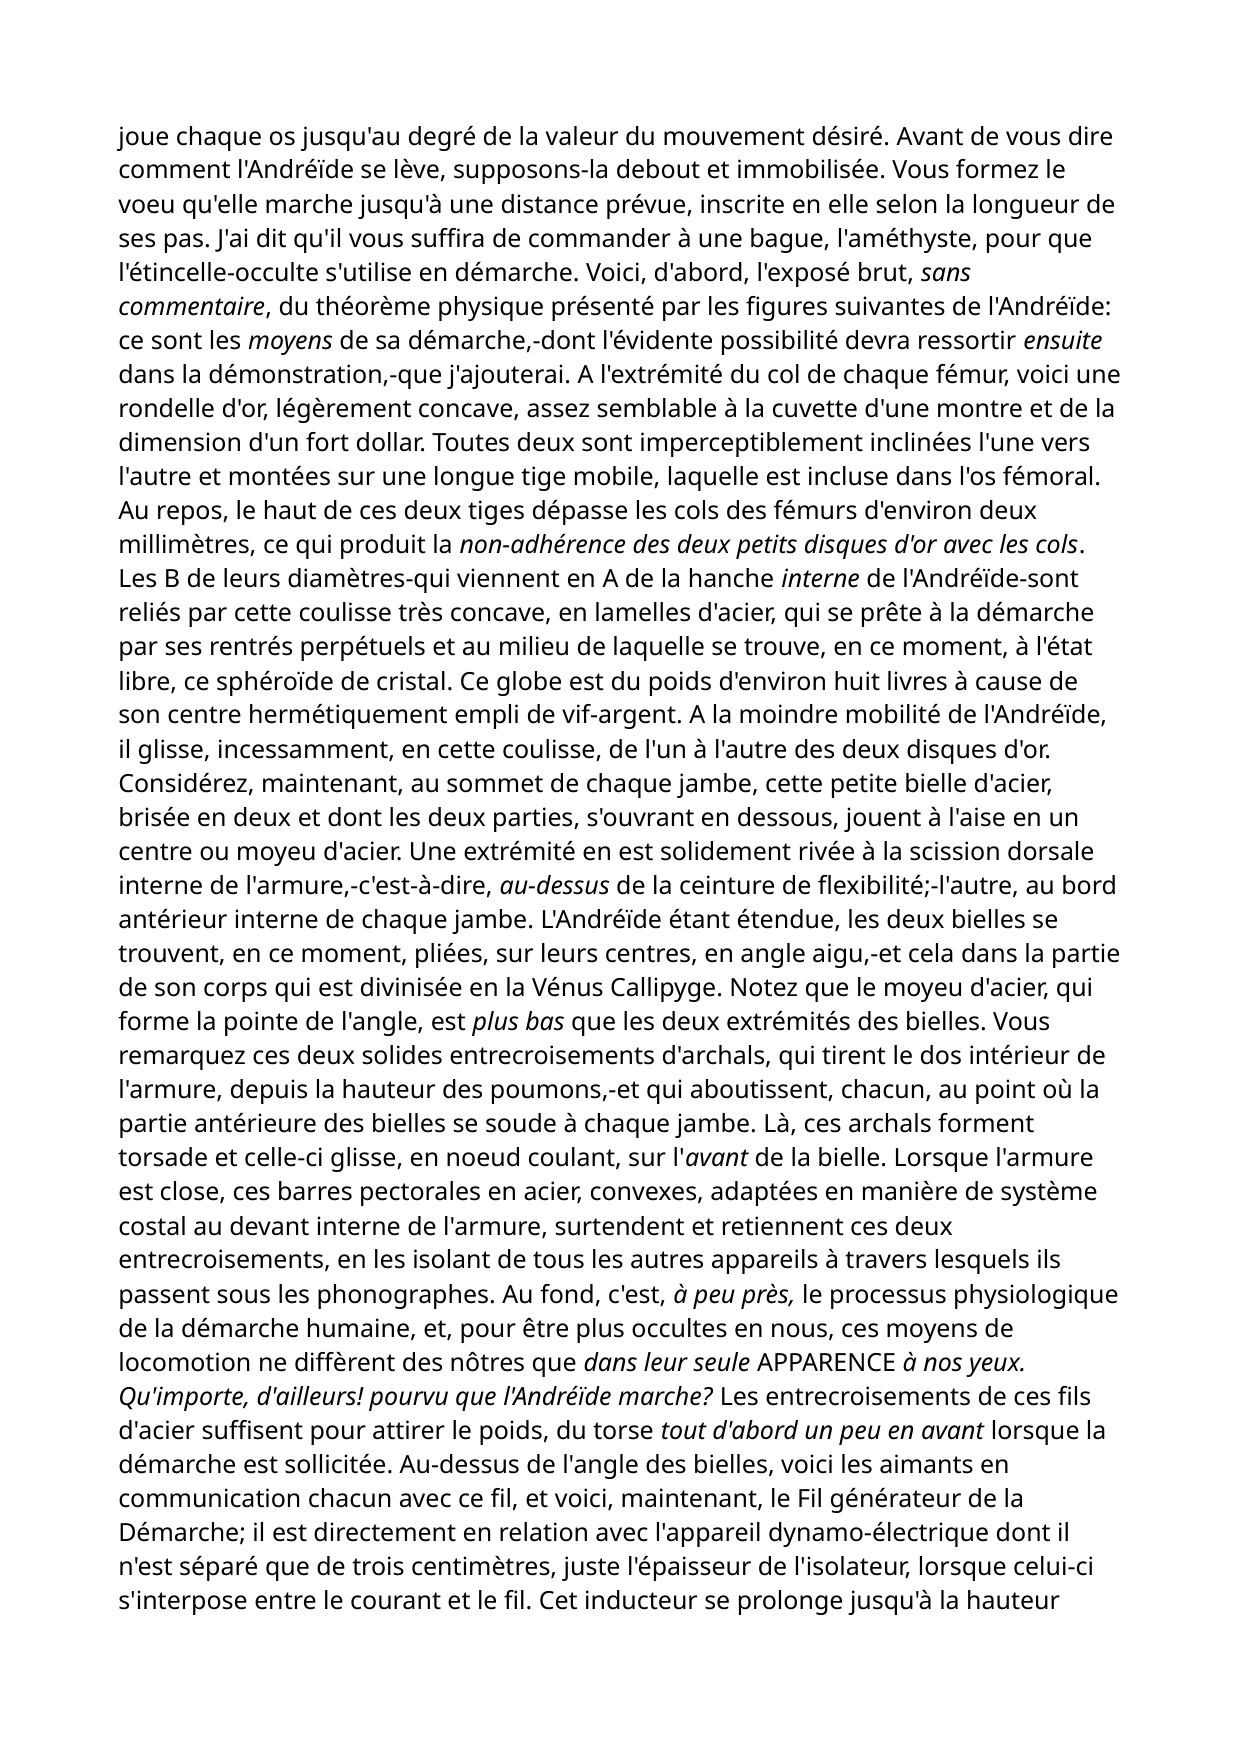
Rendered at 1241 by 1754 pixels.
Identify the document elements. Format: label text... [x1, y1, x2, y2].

text joue chaque os jusqu'au degré de la valeur du mouvement désiré. Avant de vous dire comment l'Andréïde se lève, supposons-la debout et immobilisée. Vous formez le voeu qu'elle marche jusqu'à une distance prévue, inscrite en elle selon la longueur de ses pas. J'ai dit qu'il vous suffira de commander à une bague, l'améthyste, pour que l'étincelle-occulte s'utilise en démarche. Voici, d'abord, l'exposé brut, sans commentaire, du théorème physique présenté par les figures suivantes de l'Andréïde: ce sont les moyens de sa démarche,-dont l'évidente possibilité devra ressortir ensuite dans la démonstration,-que j'ajouterai. A l'extrémité du col de chaque fémur, voici une rondelle d'or, légèrement concave, assez semblable à la cuvette d'une montre et de la dimension d'un fort dollar. Toutes deux sont imperceptiblement inclinées l'une vers l'autre et montées sur une longue tige mobile, laquelle est incluse dans l'os fémoral. Au repos, le haut de ces deux tiges dépasse les cols des fémurs d'environ deux millimètres, ce qui produit la non-adhérence des deux petits disques d'or avec les cols. Les B de leurs diamètres-qui viennent en A de la hanche interne de l'Andréïde-sont reliés par cette coulisse très concave, en lamelles d'acier, qui se prête à la démarche par ses rentrés perpétuels et au milieu de laquelle se trouve, en ce moment, à l'état libre, ce sphéroïde de cristal. Ce globe est du poids d'environ huit livres à cause de son centre hermétiquement empli de vif-argent. A la moindre mobilité de l'Andréïde, il glisse, incessamment, en cette coulisse, de l'un à l'autre des deux disques d'or. Considérez, maintenant, au sommet de chaque jambe, cette petite bielle d'acier, brisée en deux et dont les deux parties, s'ouvrant en dessous, jouent à l'aise en un centre ou moyeu d'acier. Une extrémité en est solidement rivée à la scission dorsale interne de l'armure,-c'est-à-dire, au-dessus de la ceinture de flexibilité;-l'autre, au bord antérieur interne de chaque jambe. L'Andréïde étant étendue, les deux bielles se trouvent, en ce moment, pliées, sur leurs centres, en angle aigu,-et cela dans la partie de son corps qui est divinisée en la Vénus Callipyge. Notez que le moyeu d'acier, qui forme la pointe de l'angle, est plus bas que les deux extrémités des bielles. Vous remarquez ces deux solides entrecroisements d'archals, qui tirent le dos intérieur de l'armure, depuis la hauteur des poumons,-et qui aboutissent, chacun, au point où la partie antérieure des bielles se soude à chaque jambe. Là, ces archals forment torsade et celle-ci glisse, en noeud coulant, sur l'avant de la bielle. Lorsque l'armure est close, ces barres pectorales en acier, convexes, adaptées en manière de système costal au devant interne de l'armure, surtendent et retiennent ces deux entrecroisements, en les isolant de tous les autres appareils à travers lesquels ils passent sous les phonographes. Au fond, c'est, à peu près, le processus physiologique de la démarche humaine, et, pour être plus occultes en nous, ces moyens de locomotion ne diffèrent des nôtres que dans leur seule APPARENCE à nos yeux. Qu'importe, d'ailleurs! pourvu que l'Andréïde marche? Les entrecroisements de ces fils d'acier suffisent pour attirer le poids, du torse tout d'abord un peu en avant lorsque la démarche est sollicitée. Au-dessus de l'angle des bielles, voici les aimants en communication chacun avec ce fil, et voici, maintenant, le Fil générateur de la Démarche; il est directement en relation avec l'appareil dynamo-électrique dont il n'est séparé que de trois centimètres, juste l'épaisseur de l'isolateur, lorsque celui-ci s'interpose entre le courant et le fil. Cet inducteur se prolonge jusqu'à la hauteur [118, 118, 1122, 1617]
